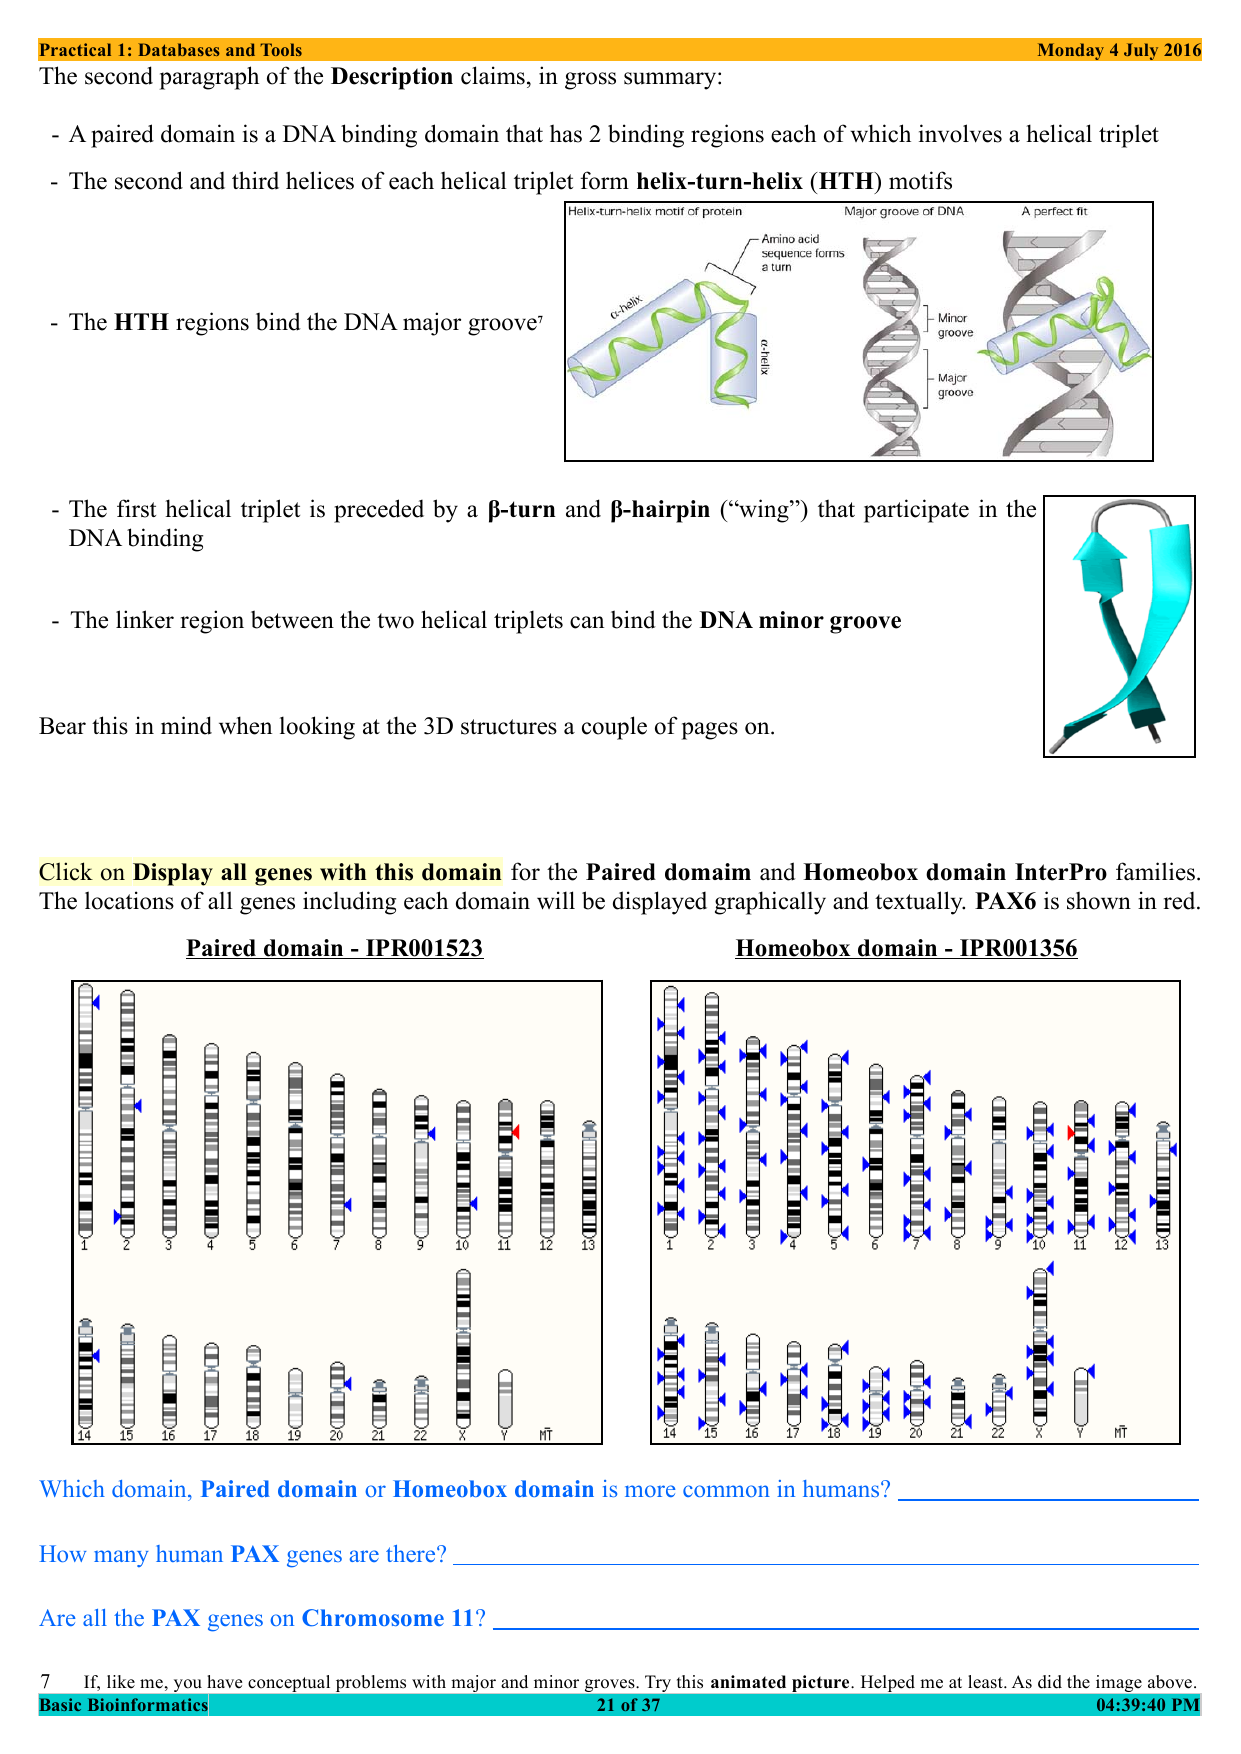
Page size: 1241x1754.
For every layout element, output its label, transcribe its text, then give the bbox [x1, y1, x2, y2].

text - The linker region between the two helical triplets can bind the DNA minor groove [51, 605, 1043, 634]
picture [74, 982, 601, 1443]
text Which domain, Paired domain or Homeobox domain is more common in humans? [38, 1445, 1202, 1503]
text [1154, 307, 1202, 336]
text - A paired domain is a DNA binding domain that has 2 binding regions each of which involves a helical triplet [51, 119, 1202, 148]
text Paired domain - IPR001523 Homeobox domain - IPR001356 [38, 933, 1202, 962]
text How many human PAX genes are there? [38, 1539, 1202, 1568]
text The second paragraph of the Description claims, in gross summary: [38, 61, 1202, 89]
text Click on Display all genes with this domain for the Paired domaim and Homeobox domain InterPro families. The locations of all genes including each domain will be displayed graphically and textually. PAX6 is shown in red. [38, 857, 1202, 915]
text - The HTH regions bind the DNA major groove [50, 307, 564, 336]
text If, like me, you have conceptual problems with major and minor groves. Try this animated picture. Helped me at least. As did the image above. [40, 1669, 1202, 1693]
text Bear this in mind when looking at the 3D structures a couple of pages on. [38, 711, 1043, 740]
text - The second and third helices of each helical triplet form helix-turn-helix (HTH) motifs [50, 166, 1202, 195]
picture [566, 203, 1152, 460]
text Are all the PAX genes on Chromosome 11? [38, 1603, 1202, 1632]
picture [652, 982, 1179, 1443]
text - The first helical triplet is preceded by a β-turn and β-hairpin (“wing”) that participate in the DNA binding [51, 494, 1202, 552]
picture [1045, 497, 1194, 756]
